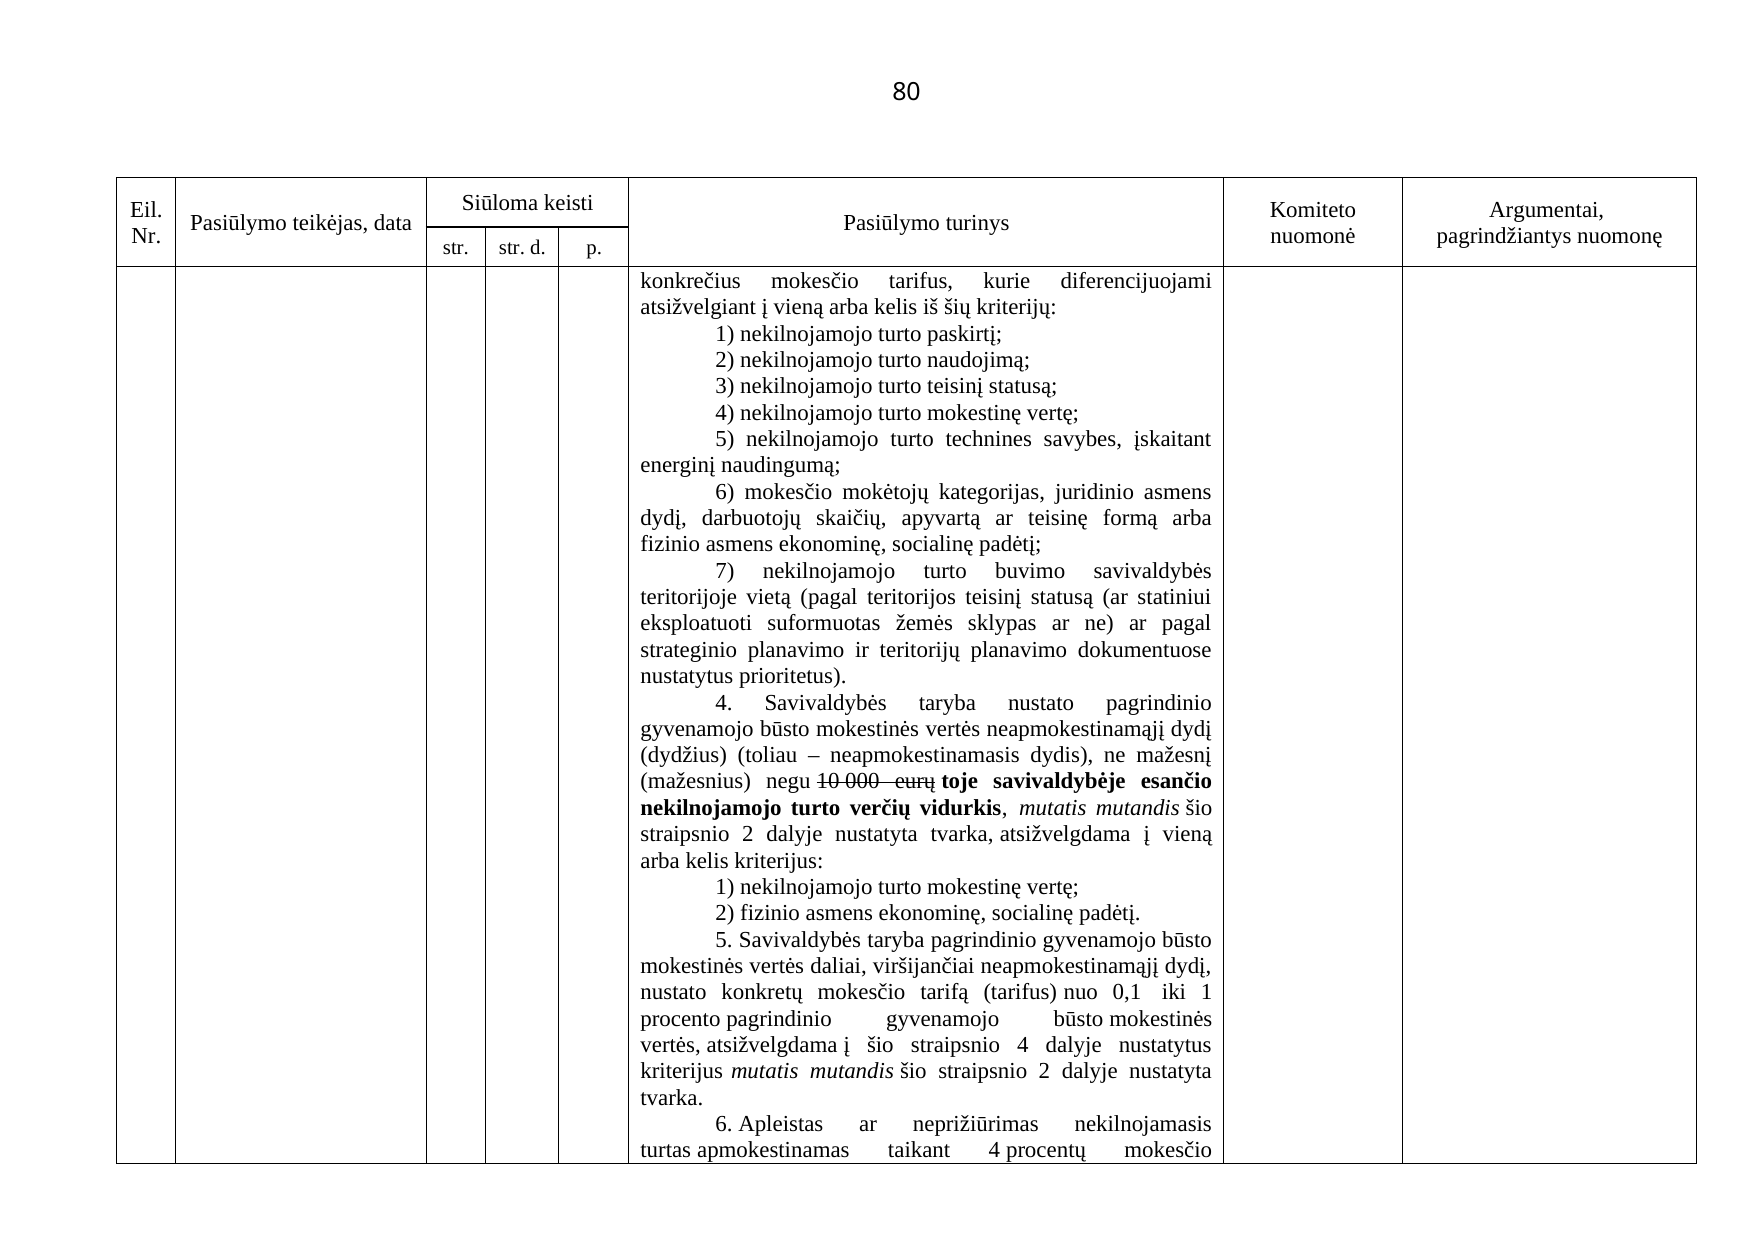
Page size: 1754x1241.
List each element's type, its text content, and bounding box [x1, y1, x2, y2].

table_header Eil. Nr. [117, 178, 175, 266]
table_cell [427, 267, 485, 1163]
table_header Pasiūlymo turinys [629, 178, 1223, 266]
table_header Komiteto nuomonė [1224, 178, 1402, 266]
table_cell [486, 267, 558, 1163]
table_cell [1403, 267, 1696, 1163]
table_cell p. [559, 228, 628, 266]
table_cell str. d. [486, 228, 558, 266]
table_cell [559, 267, 628, 1163]
table_cell [176, 267, 426, 1163]
table_header Siūloma keisti [427, 178, 628, 226]
table_cell [1224, 267, 1402, 1163]
table_cell str. [427, 228, 485, 266]
table_header Argumentai, pagrindžiantys nuomonę [1403, 178, 1696, 266]
table_header Pasiūlymo teikėjas, data [176, 178, 426, 266]
table_cell konkrečius mokesčio tarifus, kurie diferencijuojami atsižvelgiant į vieną arba kelis iš šių kriterijų: 1) nekilnojamojo turto paskirtį; 2) nekilnojamojo turto naudojimą; 3) nekilnojamojo turto teisinį statusą; 4) nekilnojamojo turto mokestinę vertę; 5) nekilnojamojo turto technines savybes, įskaitant energinį naudingumą; 6) mokesčio mokėtojų kategorijas, juridinio asmens dydį, darbuotojų skaičių, apyvartą ar teisinę formą arba fizinio asmens ekonominę, socialinę padėtį; 7) nekilnojamojo turto buvimo savivaldybės teritorijoje vietą (pagal teritorijos teisinį statusą (ar statiniui eksploatuoti suformuotas žemės sklypas ar ne) ar pagal strateginio planavimo ir teritorijų planavimo dokumentuose nustatytus prioritetus). 4. Savivaldybės taryba nustato pagrindinio gyvenamojo būsto mokestinės vertės neapmokestinamąjį dydį (dydžius) (toliau – neapmokestinamasis dydis), ne mažesnį (mažesnius) negu 10 000 eurų toje savivaldybėje esančio nekilnojamojo turto verčių vidurkis, mutatis mutandis šio straipsnio 2 dalyje nustatyta tvarka, atsižvelgdama į vieną arba kelis kriterijus: 1) nekilnojamojo turto mokestinę vertę; 2) fizinio asmens ekonominę, socialinę padėtį. 5. Savivaldybės taryba pagrindinio gyvenamojo būsto mokestinės vertės daliai, viršijančiai neapmokestinamąjį dydį, nustato konkretų mokesčio tarifą (tarifus) nuo 0,1 iki 1 procento pagrindinio gyvenamojo būsto mokestinės vertės, atsižvelgdama į šio straipsnio 4 dalyje nustatytus kriterijus mutatis mutandis šio straipsnio 2 dalyje nustatyta tvarka. 6. Apleistas ar neprižiūrimas nekilnojamasis turtas apmokestinamas taikant 4 procentų mokesčio [629, 267, 1223, 1163]
table_cell [117, 267, 175, 1163]
